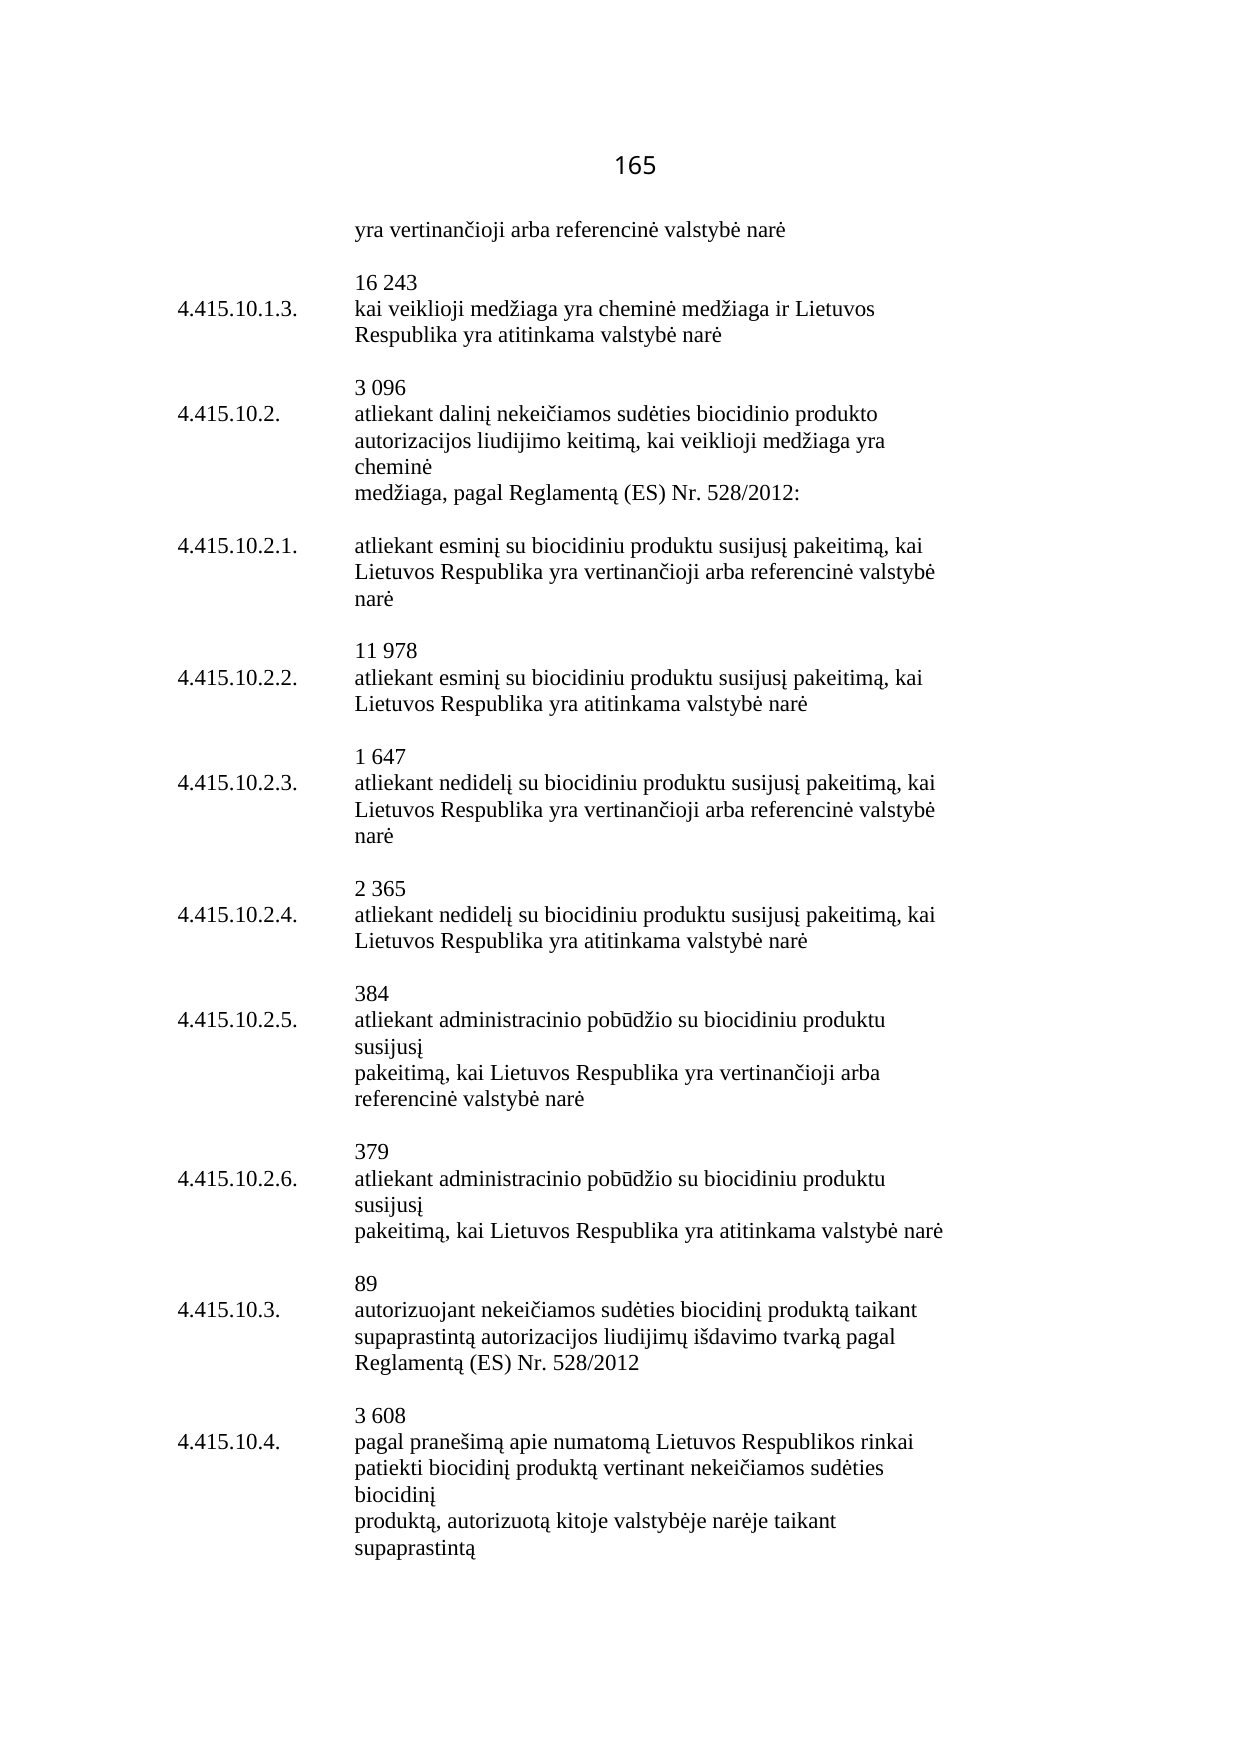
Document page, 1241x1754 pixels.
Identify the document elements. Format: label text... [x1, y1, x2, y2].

text 4.415.10.2. atliekant dalinį nekeičiamos sudėties biocidinio produkto [177, 400, 945, 427]
text pakeitimą, kai Lietuvos Respublika yra atitinkama valstybė narė 89 [354, 1217, 945, 1296]
text 4.415.10.2.4. atliekant nedidelį su biocidiniu produktu susijusį pakeitimą, kai [177, 901, 945, 927]
text medžiaga, pagal Reglamentą (ES) Nr. 528/2012: [354, 479, 945, 532]
text 4.415.10.2.1. atliekant esminį su biocidiniu produktu susijusį pakeitimą, kai [177, 532, 945, 558]
text 4.415.10.1.3. kai veiklioji medžiaga yra cheminė medžiaga ir Lietuvos [177, 295, 945, 321]
text produktą, autorizuotą kitoje valstybėje narėje taikant supaprastintą [354, 1507, 945, 1560]
text 4.415.10.3. autorizuojant nekeičiamos sudėties biocidinį produktą taikant [177, 1296, 945, 1323]
text supaprastintą autorizacijos liudijimų išdavimo tvarką pagal [354, 1323, 945, 1349]
text patiekti biocidinį produktą vertinant nekeičiamos sudėties biocidinį [354, 1454, 945, 1507]
text 4.415.10.2.2. atliekant esminį su biocidiniu produktu susijusį pakeitimą, kai [177, 664, 945, 690]
text narė 2 365 [354, 822, 945, 901]
text referencinė valstybė narė 379 [354, 1086, 945, 1164]
text Reglamentą (ES) Nr. 528/2012 3 608 [354, 1349, 945, 1428]
text Lietuvos Respublika yra atitinkama valstybė narė 1 647 [354, 690, 945, 769]
text 4.415.10.2.3. atliekant nedidelį su biocidiniu produktu susijusį pakeitimą, kai [177, 769, 945, 796]
text 4.415.10.2.5. atliekant administracinio pobūdžio su biocidiniu produktu susijusį [177, 1006, 945, 1059]
text 4.415.10.4. pagal pranešimą apie numatomą Lietuvos Respublikos rinkai [177, 1428, 945, 1454]
text narė 11 978 [354, 585, 945, 664]
text Lietuvos Respublika yra vertinančioji arba referencinė valstybė [354, 796, 945, 822]
text 4.415.10.2.6. atliekant administracinio pobūdžio su biocidiniu produktu susijusį [177, 1164, 945, 1217]
text Respublika yra atitinkama valstybė narė 3 096 [354, 321, 945, 400]
text pakeitimą, kai Lietuvos Respublika yra vertinančioji arba [354, 1059, 945, 1086]
text yra vertinančioji arba referencinė valstybė narė 16 243 [354, 216, 945, 295]
text autorizacijos liudijimo keitimą, kai veiklioji medžiaga yra cheminė [354, 427, 945, 479]
text Lietuvos Respublika yra vertinančioji arba referencinė valstybė [354, 558, 945, 585]
text Lietuvos Respublika yra atitinkama valstybė narė 384 [354, 927, 945, 1006]
